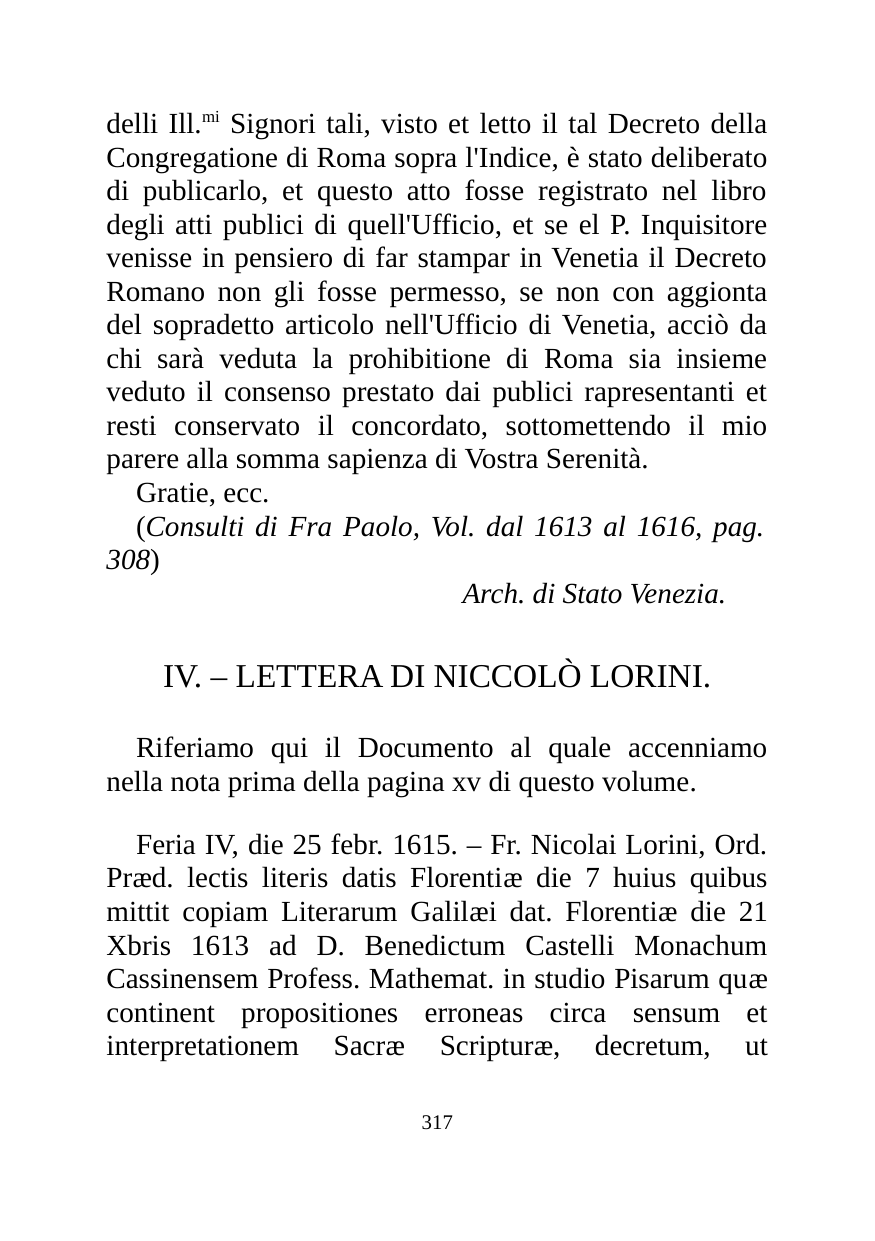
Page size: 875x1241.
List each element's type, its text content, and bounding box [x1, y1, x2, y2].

text delli Ill.mi Signori tali, visto et letto il tal Decreto della Congregatione di Roma sopra l'Indice, è stato deliberato di publicarlo, et questo atto fosse registrato nel libro degli atti publici di quell'Ufficio, et se el P. Inquisitore venisse in pensiero di far stampar in Venetia il Decreto Romano non gli fosse permesso, se non con aggionta del sopradetto articolo nell'Ufficio di Venetia, acciò da chi sarà veduta la prohibitione di Roma sia insieme veduto il consenso prestato dai publici rapresentanti et resti conservato il concordato, sottomettendo il mio parere alla somma sapienza di Vostra Serenità. [106, 106, 768, 475]
text (Consulti di Fra Paolo, Vol. dal 1613 al 1616, pag. 308) [106, 509, 768, 576]
text Riferiamo qui il Documento al quale accenniamo nella nota prima della pagina xv di questo volume. [106, 730, 768, 797]
text Arch. di Stato Venezia. [106, 576, 729, 609]
text Feria IV, die 25 febr. 1615. – Fr. Nicolai Lorini, Ord. Præd. lectis literis datis Florentiæ die 7 huius quibus mittit copiam Literarum Galilæi dat. Florentiæ die 21 Xbris 1613 ad D. Benedictum Castelli Monachum Cassinensem Profess. Mathemat. in studio Pisarum quæ continent propositiones erroneas circa sensum et interpretationem Sacræ Scripturæ, decretum, ut [106, 827, 768, 1062]
subtitle IV. – LETTERA DI NICCOLÒ LORINI. [106, 657, 768, 695]
text Gratie, ecc. [106, 475, 768, 509]
